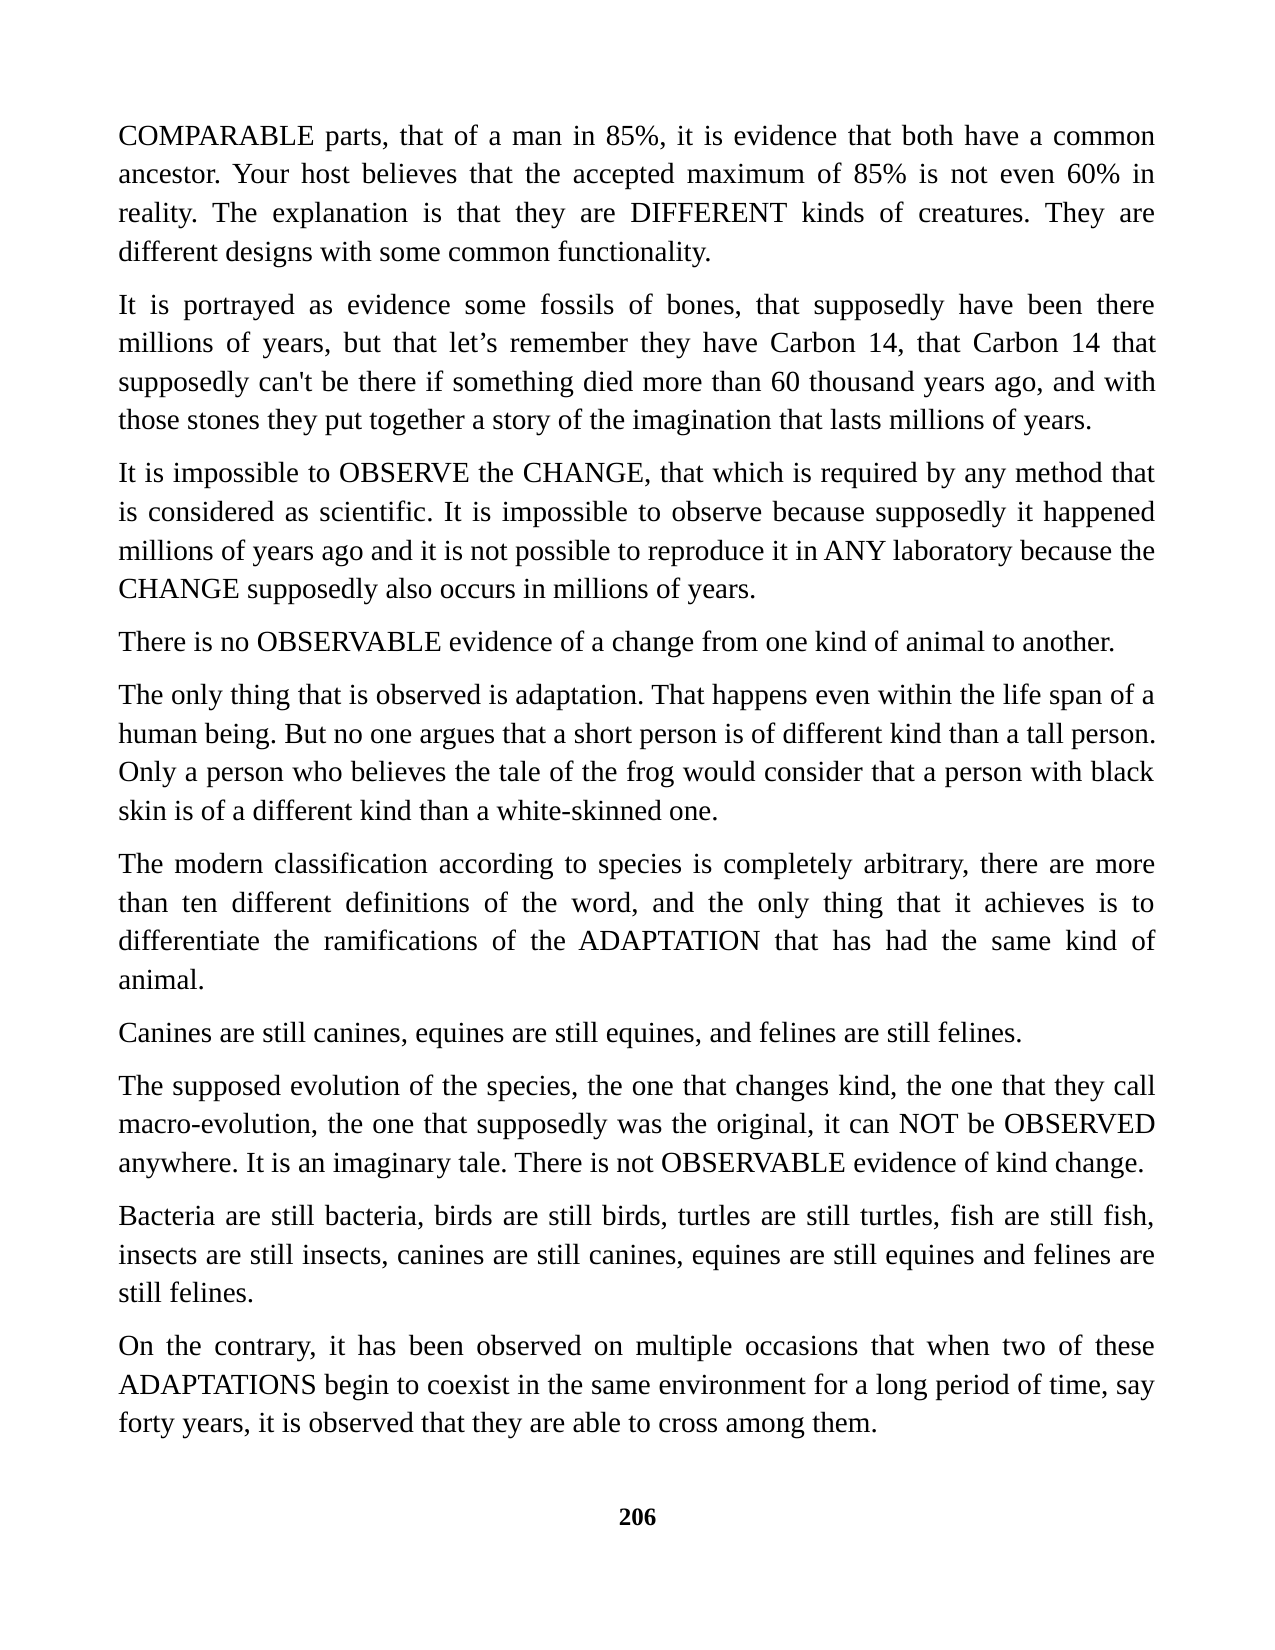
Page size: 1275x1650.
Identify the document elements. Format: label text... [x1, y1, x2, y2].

text Canines are still canines, equines are still equines, and felines are still felines. [118, 1015, 1157, 1048]
text There is no OBSERVABLE evidence of a change from one kind of animal to another. [118, 624, 1157, 658]
text COMPARABLE parts, that of a man in 85%, it is evidence that both have a common ancestor. Your host believes that the accepted maximum of 85% is not even 60% in reality. The explanation is that they are DIFFERENT kinds of creatures. They are different designs with some common functionality. [118, 118, 1157, 267]
text On the contrary, it has been observed on multiple occasions that when two of these ADAPTATIONS begin to coexist in the same environment for a long period of time, say forty years, it is observed that they are able to cross among them. [118, 1328, 1157, 1439]
text The only thing that is observed is adaptation. That happens even within the life span of a human being. But no one argues that a short person is of different kind than a tall person. Only a person who believes the tale of the frog would consider that a person with black skin is of a different kind than a white-skinned one. [118, 677, 1157, 827]
text It is portrayed as evidence some fossils of bones, that supposedly have been there millions of years, but that let’s remember they have Carbon 14, that Carbon 14 that supposedly can't be there if something died more than 60 thousand years ago, and with those stones they put together a story of the imagination that lasts millions of years. [118, 287, 1157, 436]
text The supposed evolution of the species, the one that changes kind, the one that they call macro-evolution, the one that supposedly was the original, it can NOT be OBSERVED anywhere. It is an imaginary tale. There is not OBSERVABLE evidence of kind change. [118, 1068, 1157, 1179]
text Bacteria are still bacteria, birds are still birds, turtles are still turtles, fish are still fish, insects are still insects, canines are still canines, equines are still equines and felines are still felines. [118, 1198, 1157, 1309]
text The modern classification according to species is completely arbitrary, there are more than ten different definitions of the word, and the only thing that it achieves is to differentiate the ramifications of the ADAPTATION that has had the same kind of animal. [118, 846, 1157, 995]
text It is impossible to OBSERVE the CHANGE, that which is required by any method that is considered as scientific. It is impossible to observe because supposedly it happened millions of years ago and it is not possible to reproduce it in ANY laboratory because the CHANGE supposedly also occurs in millions of years. [118, 456, 1157, 605]
